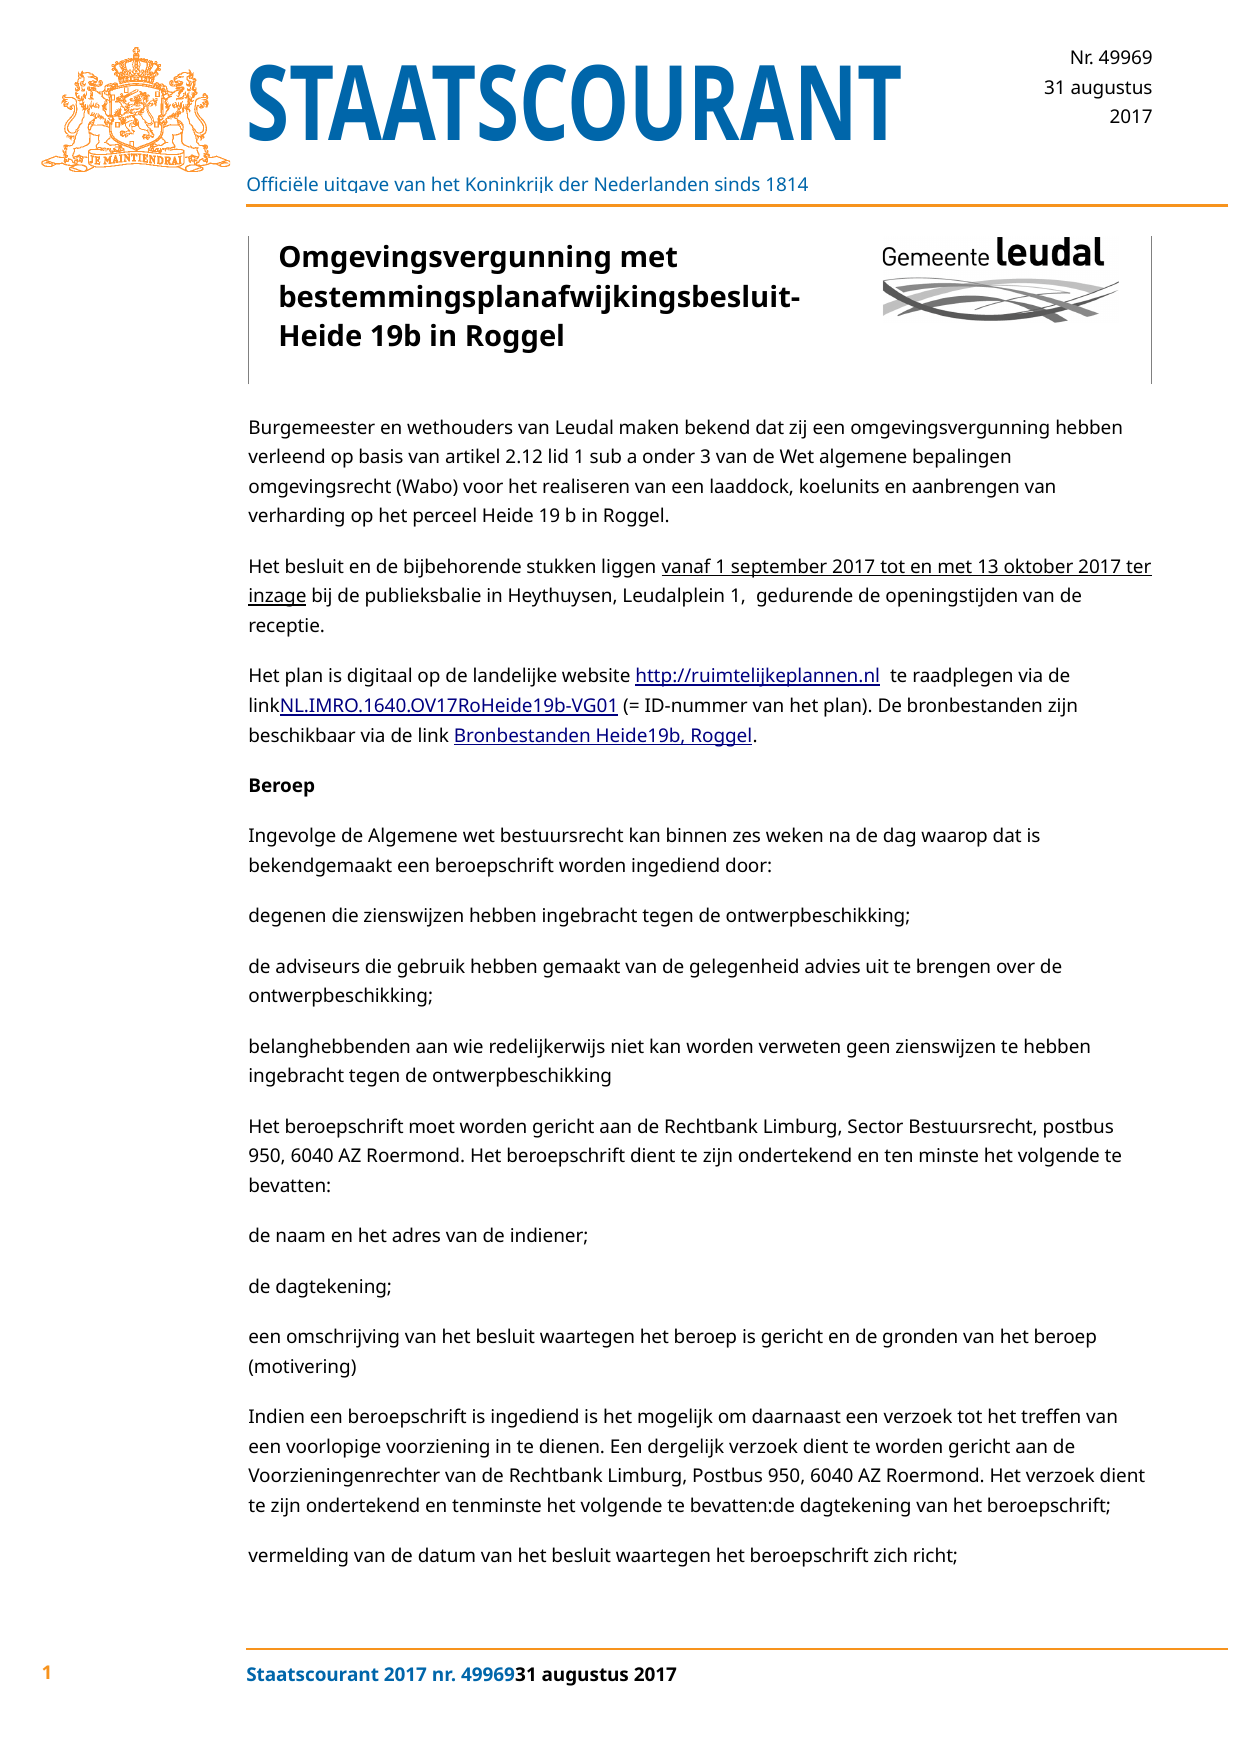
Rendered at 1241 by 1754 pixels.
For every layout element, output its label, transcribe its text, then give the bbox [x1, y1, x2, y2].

picture [882, 236, 1119, 323]
text Burgemeester en wethouders van Leudal maken bekend dat zij een omgevingsvergunning hebben verleend op basis van artikel 2.12 lid 1 sub a onder 3 van de Wet algemene bepalingen omgevingsrecht (Wabo) voor het realiseren van een laaddock, koelunits en aanbrengen van verharding op het perceel Heide 19 b in Roggel. [248, 414, 1152, 528]
table_header [1119, 236, 1151, 322]
text Ingevolge de Algemene wet bestuursrecht kan binnen zes weken na de dag waarop dat is bekendgemaakt een beroepschrift worden ingediend door: [248, 823, 1152, 878]
text belanghebbenden aan wie redelijkerwijs niet kan worden verweten geen zienswijzen te hebben ingebracht tegen de ontwerpbeschikking [248, 1033, 1152, 1088]
text Indien een beroepschrift is ingediend is het mogelijk om daarnaast een verzoek tot het treffen van een voorlopige voorziening in te dienen. Een dergelijk verzoek dient te worden gericht aan de Voorzieningenrechter van de Rechtbank Limburg, Postbus 950, 6040 AZ Roermond. Het verzoek dient te zijn ondertekend en tenminste het volgende te bevatten:de dagtekening van het beroepschrift; [248, 1403, 1152, 1518]
picture [41, 47, 231, 172]
text degenen die zienswijzen hebben ingebracht tegen de ontwerpbeschikking; [248, 903, 1152, 928]
text Het beroepschrift moet worden gericht aan de Rechtbank Limburg, Sector Bestuursrecht, postbus 950, 6040 AZ Roermond. Het beroepschrift dient te zijn ondertekend en ten minste het volgende te bevatten: [248, 1113, 1152, 1198]
text de adviseurs die gebruik hebben gemaakt van de gelegenheid advies uit te brengen over de ontwerpbeschikking; [248, 953, 1152, 1008]
text Het plan is digitaal op de landelijke website http://ruimtelijkeplannen.nl te raadplegen via de linkNL.IMRO.1640.OV17RoHeide19b-VG01 (= ID-nummer van het plan). De bronbestanden zijn beschikbaar via de link Bronbestanden Heide19b, Roggel. [248, 663, 1152, 748]
text Beroep [248, 772, 1152, 798]
table_header Omgevingsvergunning met bestemmingsplanafwijkingsbesluit- Heide 19b in Roggel [249, 236, 850, 384]
text een omschrijving van het besluit waartegen het beroep is gericht en de gronden van het beroep (motivering) [248, 1323, 1152, 1379]
text vermelding van de datum van het besluit waartegen het beroepschrift zich richt; [248, 1543, 1152, 1568]
text de dagtekening; [248, 1273, 1152, 1299]
table_header [850, 323, 1151, 384]
text Het besluit en de bijbehorende stukken liggen vanaf 1 september 2017 tot en met 13 oktober 2017 ter inzage bij de publieksbalie in Heythuysen, Leudalplein 1, gedurende de openingstijden van de receptie. [248, 553, 1152, 638]
text de naam en het adres van de indiener; [248, 1223, 1152, 1248]
table_header [850, 236, 882, 322]
